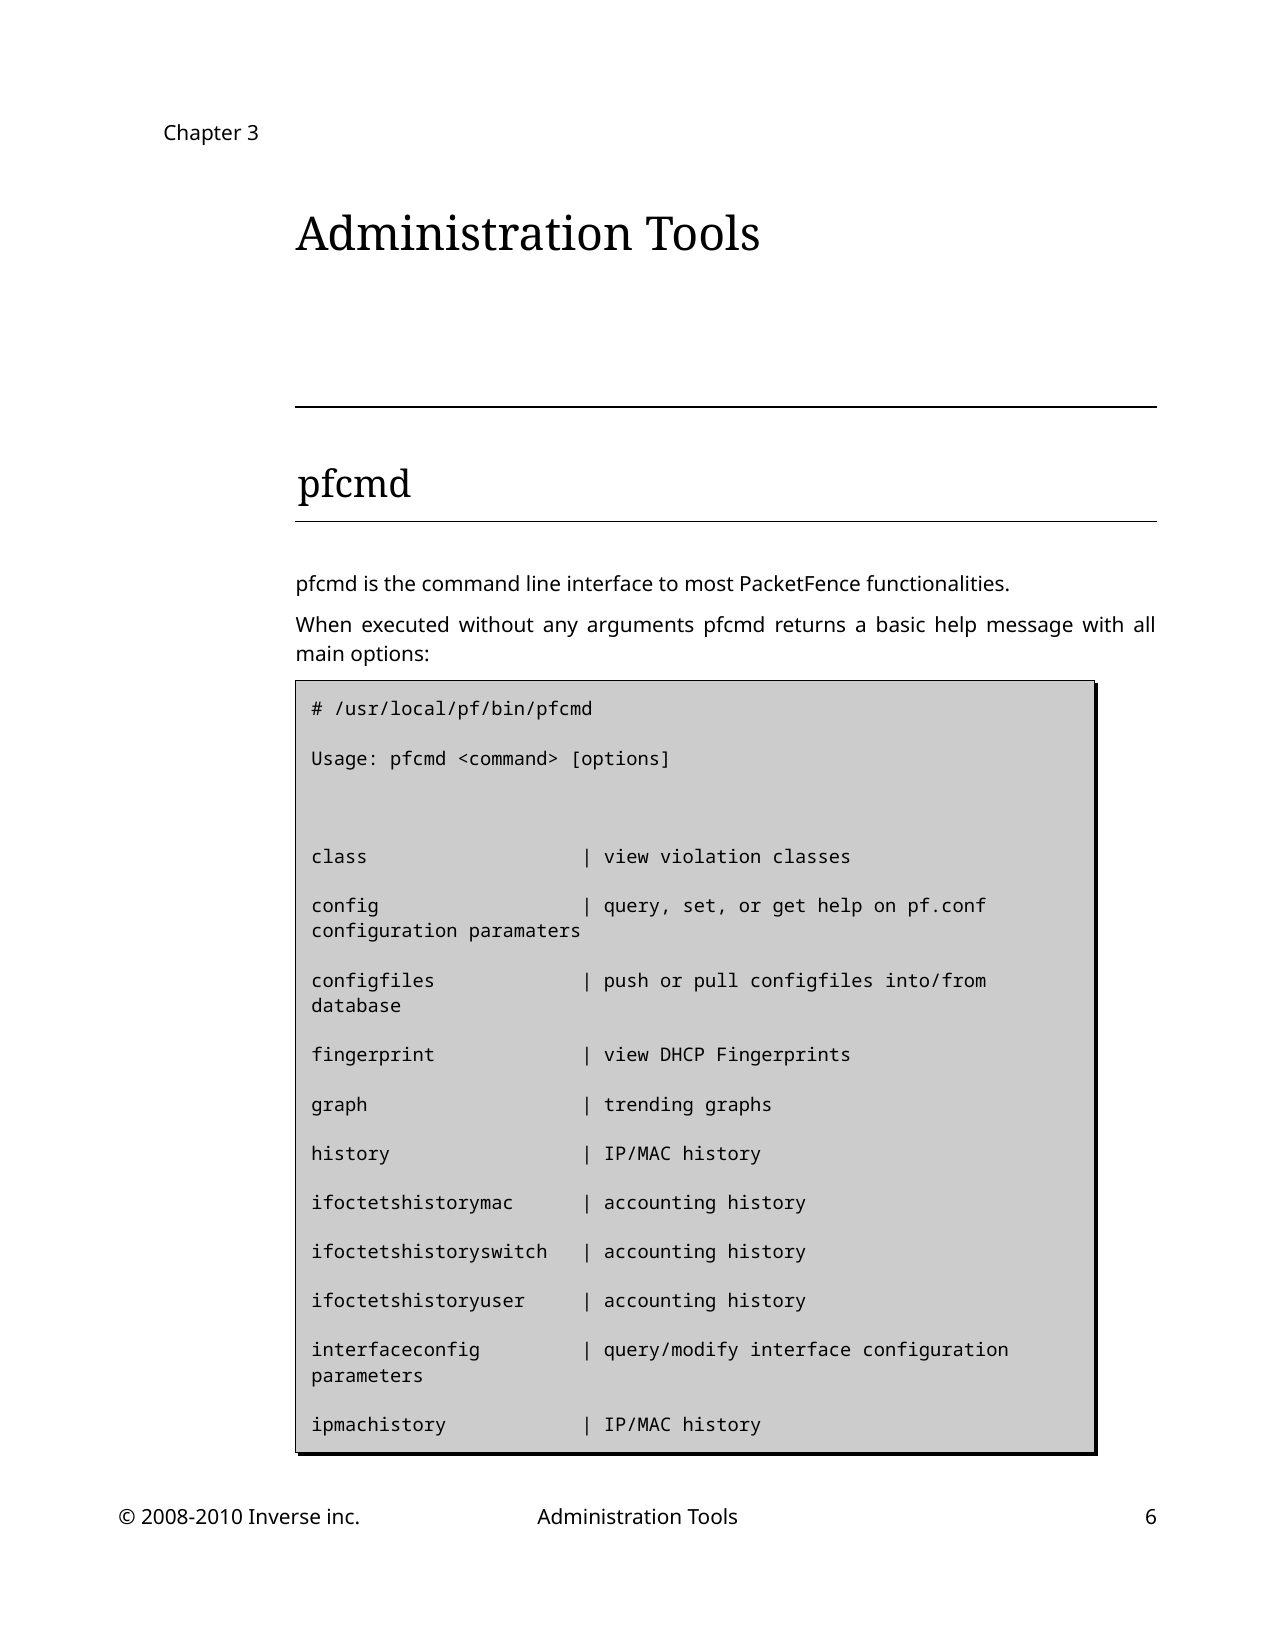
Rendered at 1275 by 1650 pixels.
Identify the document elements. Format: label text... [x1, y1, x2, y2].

subtitle Administration Tools [295, 201, 1157, 406]
text configfiles | push or pull configfiles into/from database [296, 951, 1094, 1018]
text class | view violation classes [296, 827, 1094, 869]
text Usage: pfcmd <command> [options] [296, 729, 1094, 770]
text history | IP/MAC history [296, 1124, 1094, 1166]
text ifoctetshistorymac | accounting history [296, 1173, 1094, 1215]
text interfaceconfig | query/modify interface configuration parameters [296, 1321, 1094, 1388]
text graph | trending graphs [296, 1075, 1094, 1116]
text fingerprint | view DHCP Fingerprints [296, 1026, 1094, 1067]
text ipmachistory | IP/MAC history [296, 1396, 1094, 1452]
subtitle pfcmd [295, 458, 1157, 521]
text When executed without any arguments pfcmd returns a basic help message with all main options: [295, 610, 1157, 667]
text # /usr/local/pf/bin/pfcmd [296, 681, 1094, 721]
text ifoctetshistoryswitch | accounting history [296, 1222, 1094, 1264]
text pfcmd is the command line interface to most PacketFence functionalities. [295, 569, 1157, 598]
text config | query, set, or get help on pf.conf configuration paramaters [296, 876, 1094, 943]
text ifoctetshistoryuser | accounting history [296, 1272, 1094, 1313]
